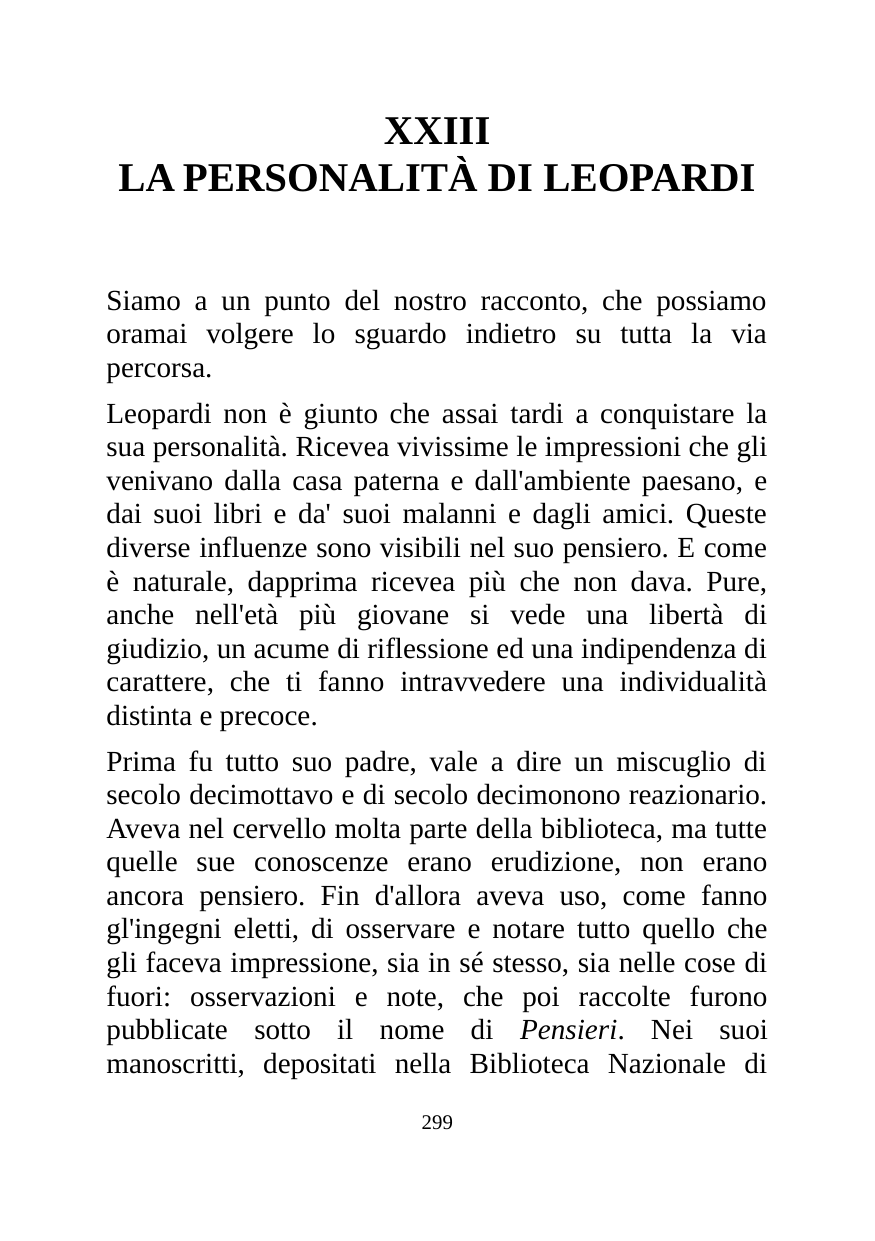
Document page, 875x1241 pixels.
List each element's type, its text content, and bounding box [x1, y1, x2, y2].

text Siamo a un punto del nostro racconto, che possiamo oramai volgere lo sguardo indietro su tutta la via percorsa. [106, 283, 768, 383]
subtitle XXIII LA PERSONALITÀ DI LEOPARDI [106, 106, 768, 200]
text Prima fu tutto suo padre, vale a dire un miscuglio di secolo decimottavo e di secolo decimonono reazionario. Aveva nel cervello molta parte della biblioteca, ma tutte quelle sue conoscenze erano erudizione, non erano ancora pensiero. Fin d'allora aveva uso, come fanno gl'ingegni eletti, di osservare e notare tutto quello che gli faceva impressione, sia in sé stesso, sia nelle cose di fuori: osservazioni e note, che poi raccolte furono pubblicate sotto il nome di Pensieri. Nei suoi manoscritti, depositati nella Biblioteca Nazionale di [106, 744, 768, 1079]
text Leopardi non è giunto che assai tardi a conquistare la sua personalità. Ricevea vivissime le impressioni che gli venivano dalla casa paterna e dall'ambiente paesano, e dai suoi libri e da' suoi malanni e dagli amici. Queste diverse influenze sono visibili nel suo pensiero. E come è naturale, dapprima ricevea più che non dava. Pure, anche nell'età più giovane si vede una libertà di giudizio, un acume di riflessione ed una indipendenza di carattere, che ti fanno intravvedere una individualità distinta e precoce. [106, 396, 768, 731]
